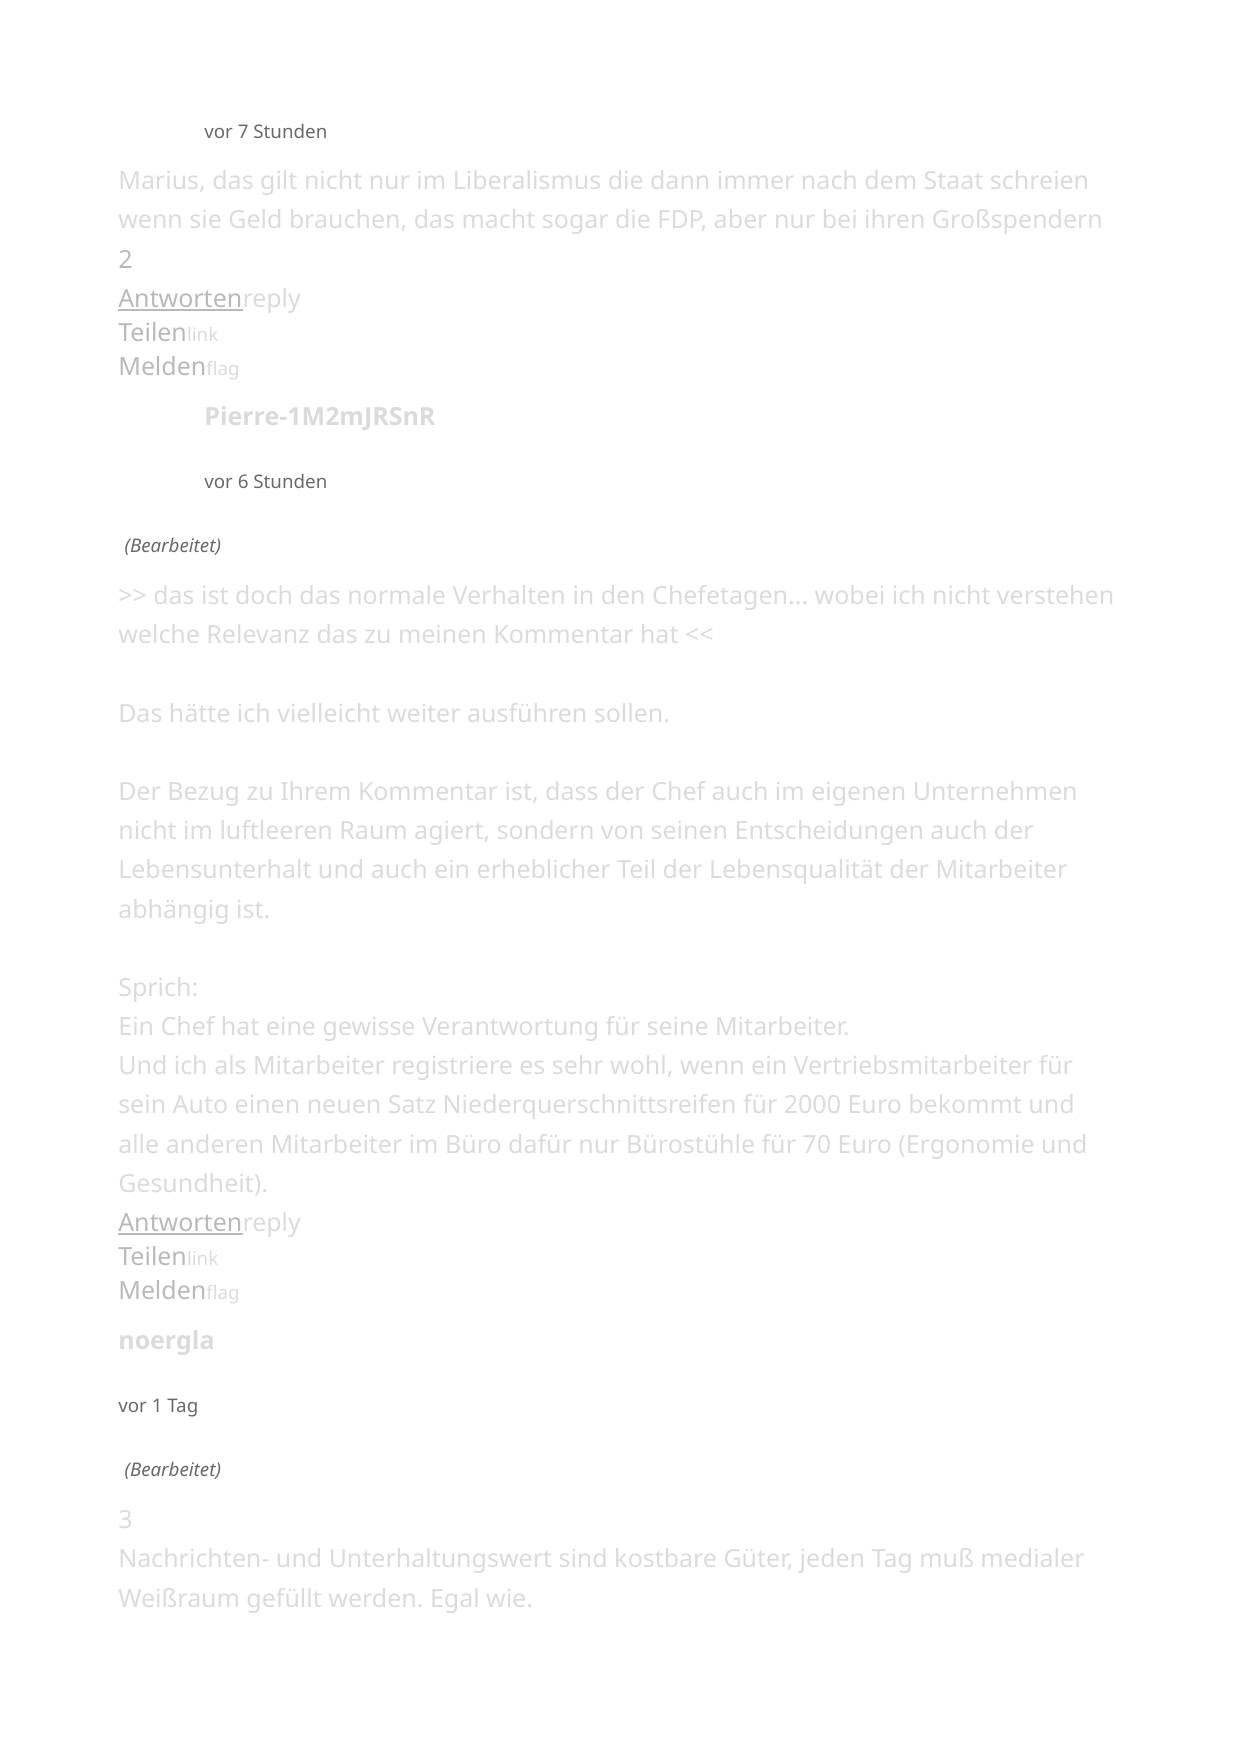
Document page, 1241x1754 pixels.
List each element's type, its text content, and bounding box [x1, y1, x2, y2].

text 2 [118, 241, 1122, 275]
text Antwortenreply [118, 281, 1122, 314]
text Pierre-1M2mJRSnR [204, 398, 1114, 432]
text >> das ist doch das normale Verhalten in den Chefetagen... wobei ich nicht verstehen welche Relevanz das zu meinen Kommentar hat << Das hätte ich vielleicht weiter ausführen sollen. Der Bezug zu Ihrem Kommentar ist, dass der Chef auch im eigenen Unternehmen nicht im luftleeren Raum agiert, sondern von seinen Entscheidungen auch der Lebensunterhalt und auch ein erheblicher Teil der Lebensqualität der Mitarbeiter abhängig ist. Sprich: Ein Chef hat eine gewisse Verantwortung für seine Mitarbeiter. Und ich als Mitarbeiter registriere es sehr wohl, wenn ein Vertriebsmitarbeiter für sein Auto einen neuen Satz Niederquerschnittsreifen für 2000 Euro bekommt und alle anderen Mitarbeiter im Büro dafür nur Bürostühle für 70 Euro (Ergonomie und Gesundheit). [118, 578, 1122, 1199]
text vor 7 Stunden [204, 118, 1117, 144]
text Teilenlink [118, 1239, 1122, 1273]
text (Bearbeitet) [118, 1453, 1122, 1482]
text vor 6 Stunden [204, 469, 1117, 494]
text (Bearbeitet) [118, 529, 1122, 558]
text vor 1 Tag [118, 1393, 1117, 1418]
text Teilenlink [118, 314, 1122, 349]
text Marius, das gilt nicht nur im Liberalismus die dann immer nach dem Staat schreien wenn sie Geld brauchen, das macht sogar die FDP, aber nur bei ihren Großspendern [118, 163, 1122, 236]
text noergla [118, 1322, 1114, 1356]
text Meldenflag [118, 349, 1122, 383]
text Antwortenreply [118, 1204, 1122, 1239]
text 3 Nachrichten- und Unterhaltungswert sind kostbare Güter, jeden Tag muß medialer Weißraum gefüllt werden. Egal wie. [118, 1502, 1122, 1614]
text Meldenflag [118, 1273, 1122, 1307]
